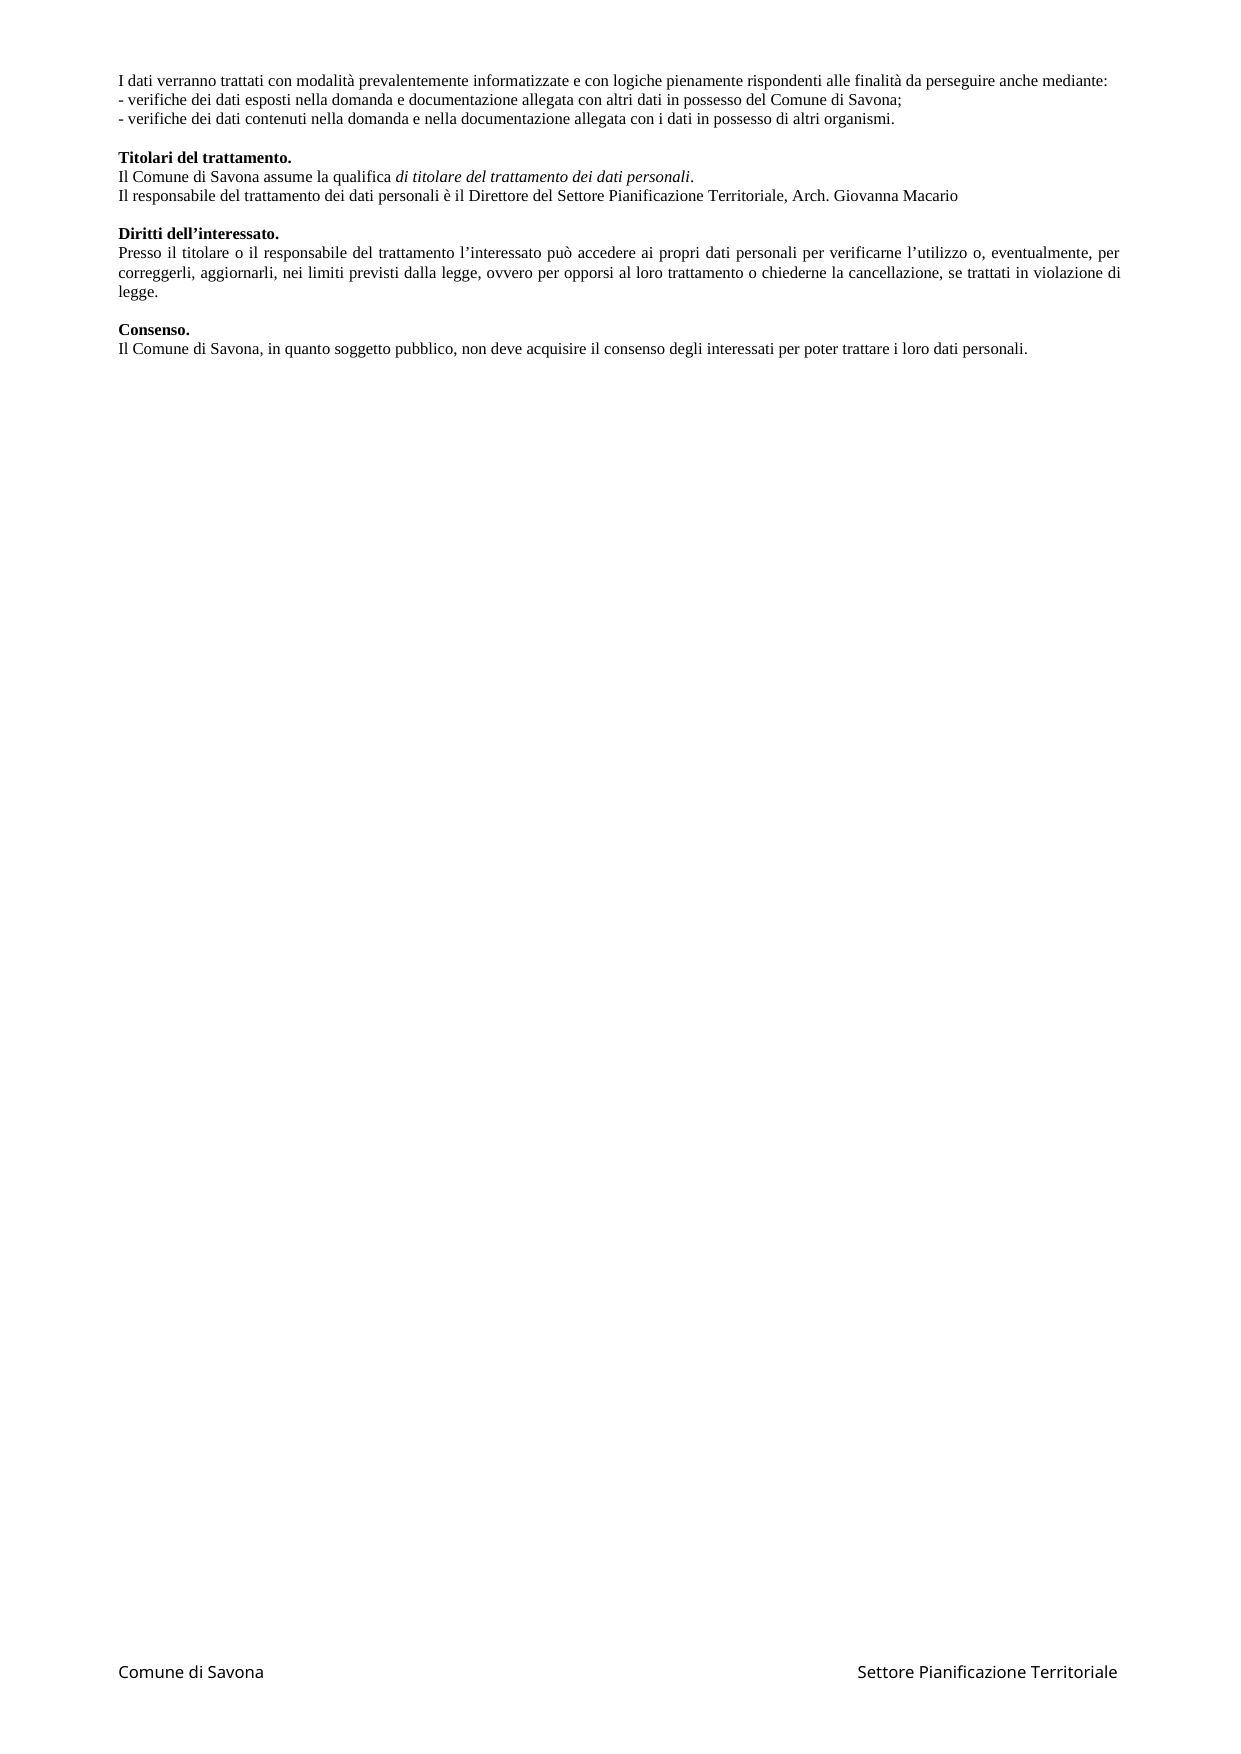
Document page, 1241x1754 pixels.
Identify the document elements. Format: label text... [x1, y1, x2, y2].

text Consenso. [118, 320, 1122, 339]
text I dati verranno trattati con modalità prevalentemente informatizzate e con logiche pienamente rispondenti alle finalità da perseguire anche mediante: [118, 71, 1122, 90]
text Il responsabile del trattamento dei dati personali è il Direttore del Settore Pianificazione Territoriale, Arch. Giovanna Macario [118, 186, 1122, 205]
text Titolari del trattamento. [118, 147, 1122, 167]
text Il Comune di Savona, in quanto soggetto pubblico, non deve acquisire il consenso degli interessati per poter trattare i loro dati personali. [118, 339, 1122, 358]
text - verifiche dei dati esposti nella domanda e documentazione allegata con altri dati in possesso del Comune di Savona; [118, 90, 1122, 109]
text - verifiche dei dati contenuti nella domanda e nella documentazione allegata con i dati in possesso di altri organismi. [118, 109, 1122, 128]
text Diritti dell’interessato. [118, 224, 1122, 243]
text Presso il titolare o il responsabile del trattamento l’interessato può accedere ai propri dati personali per verificarne l’utilizzo o, eventualmente, per correggerli, aggiornarli, nei limiti previsti dalla legge, ovvero per opporsi al loro trattamento o chiederne la cancellazione, se trattati in violazione di legge. [118, 243, 1122, 301]
text Il Comune di Savona assume la qualifica di titolare del trattamento dei dati personali. [118, 167, 1122, 186]
